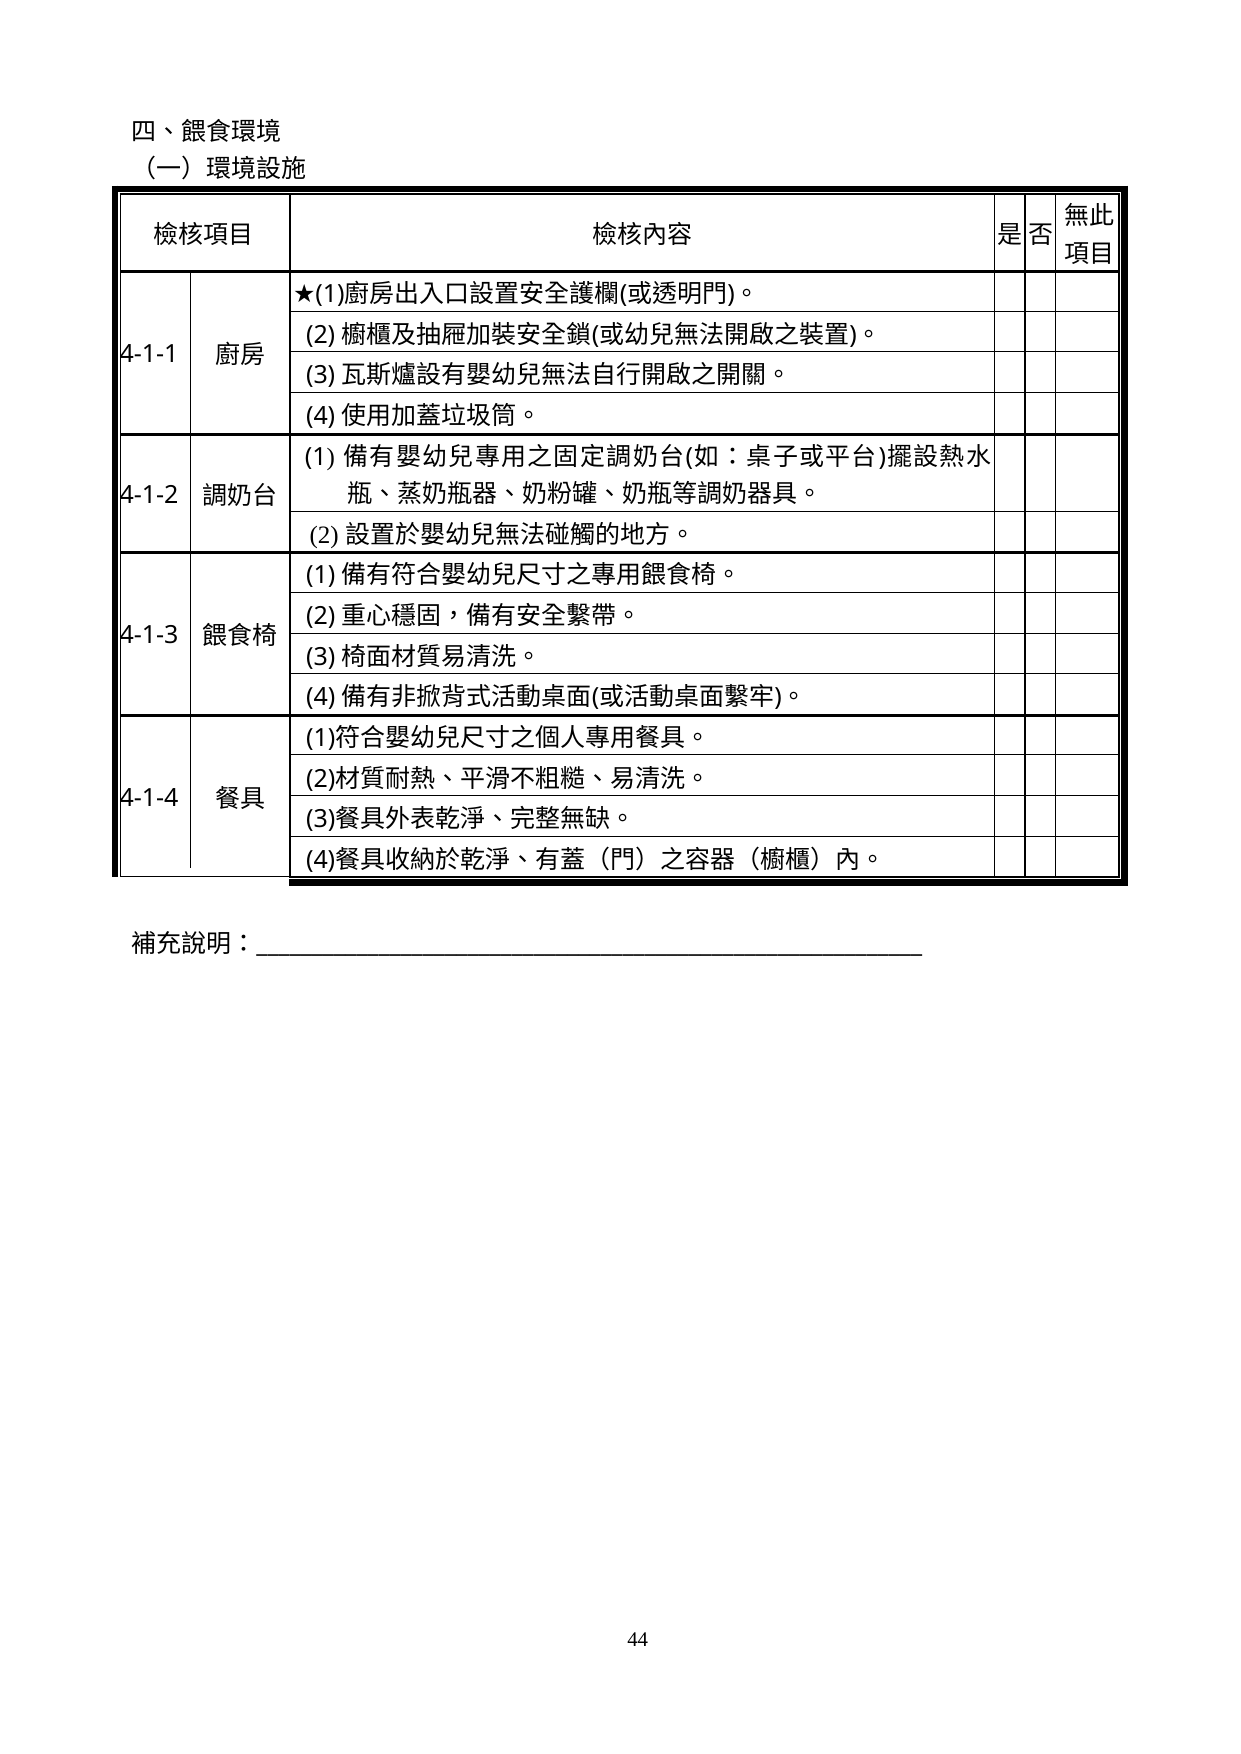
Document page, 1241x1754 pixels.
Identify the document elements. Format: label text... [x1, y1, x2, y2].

table_cell [1056, 837, 1118, 876]
table_cell (2) 重心穩固，備有安全繫帶。 [291, 593, 994, 632]
table_cell 4-1-1 [121, 273, 190, 432]
table_cell [1056, 352, 1118, 392]
table_cell 餵食椅 [191, 554, 289, 714]
table_header 檢核內容 [291, 195, 994, 270]
table_cell [995, 393, 1024, 432]
table_cell (2) 櫥櫃及抽屜加裝安全鎖(或幼兒無法開啟之裝置)。 [291, 312, 994, 351]
table_cell 4-1-3 [121, 554, 190, 714]
table_cell (2)材質耐熱、平滑不粗糙、易清洗。 [291, 755, 994, 795]
table_cell [995, 312, 1024, 351]
table_cell [995, 554, 1024, 592]
table_cell 4-1-4 [121, 717, 190, 876]
table_cell [1026, 674, 1055, 714]
table_cell 調奶台 [191, 436, 289, 551]
table_cell [1056, 436, 1118, 511]
text 四、餵食環境 [131, 111, 1144, 148]
table_cell [995, 755, 1024, 795]
table_cell [1026, 273, 1055, 311]
table_header 無此 項目 [1056, 195, 1118, 270]
table_cell [1026, 436, 1055, 511]
table_cell [1056, 674, 1118, 714]
text （一）環境設施 [131, 148, 1144, 186]
text 補充說明：____________________________________________________________ [131, 923, 1144, 961]
table_header 否 [1026, 195, 1055, 270]
table_cell [1056, 554, 1118, 592]
table_header 是 [995, 195, 1024, 270]
table_cell [995, 634, 1024, 673]
table_cell (4) 使用加蓋垃圾筒。 [291, 393, 994, 432]
table_cell [1026, 796, 1055, 836]
table_cell [995, 674, 1024, 714]
table_cell [995, 796, 1024, 836]
table_cell [1056, 393, 1118, 432]
table_cell 4-1-2 [121, 436, 190, 551]
table_cell [1056, 755, 1118, 795]
table_cell ★(1)廚房出入口設置安全護欄(或透明門)。 [291, 273, 994, 311]
table_cell [1026, 755, 1055, 795]
table_cell [995, 273, 1024, 311]
table_cell [1056, 593, 1118, 632]
table_cell [1056, 717, 1118, 754]
table_cell [1056, 634, 1118, 673]
table_cell (1) 備有嬰幼兒專用之固定調奶台(如：桌子或平台)擺設熱水瓶、蒸奶瓶器、奶粉罐、奶瓶等調奶器具。 [291, 436, 994, 511]
table_cell (3) 椅面材質易清洗。 [291, 634, 994, 673]
table_cell [995, 717, 1024, 754]
table_cell [995, 352, 1024, 392]
table_cell (1)符合嬰幼兒尺寸之個人專用餐具。 [291, 717, 994, 754]
table_header 檢核項目 [121, 195, 289, 270]
table_cell [995, 837, 1024, 876]
table_cell 餐具 [190, 717, 289, 876]
table_cell [995, 512, 1024, 551]
table_cell [1026, 593, 1055, 632]
table_cell [1056, 273, 1118, 311]
table_cell (2) 設置於嬰幼兒無法碰觸的地方。 [291, 512, 994, 551]
table_cell [1026, 512, 1055, 551]
table_cell [1056, 796, 1118, 836]
table_cell (3) 瓦斯爐設有嬰幼兒無法自行開啟之開關。 [291, 352, 994, 392]
table_cell [1026, 352, 1055, 392]
table_cell (3)餐具外表乾淨、完整無缺。 [291, 796, 994, 836]
table_cell (4) 備有非掀背式活動桌面(或活動桌面繫牢)。 [291, 674, 994, 714]
table_cell [1056, 312, 1118, 351]
table_cell [1056, 512, 1118, 551]
table_cell (1) 備有符合嬰幼兒尺寸之專用餵食椅。 [291, 554, 994, 592]
table_cell [995, 593, 1024, 632]
table_cell (4)餐具收納於乾淨、有蓋（門）之容器（櫥櫃）內。 [291, 837, 994, 876]
table_cell 廚房 [191, 273, 289, 432]
table_cell [1026, 634, 1055, 673]
table_cell [1026, 837, 1055, 876]
table_cell [1026, 717, 1055, 754]
table_cell [995, 436, 1024, 511]
table_cell [1026, 312, 1055, 351]
table_cell [1026, 554, 1055, 592]
table_cell [1026, 393, 1055, 432]
